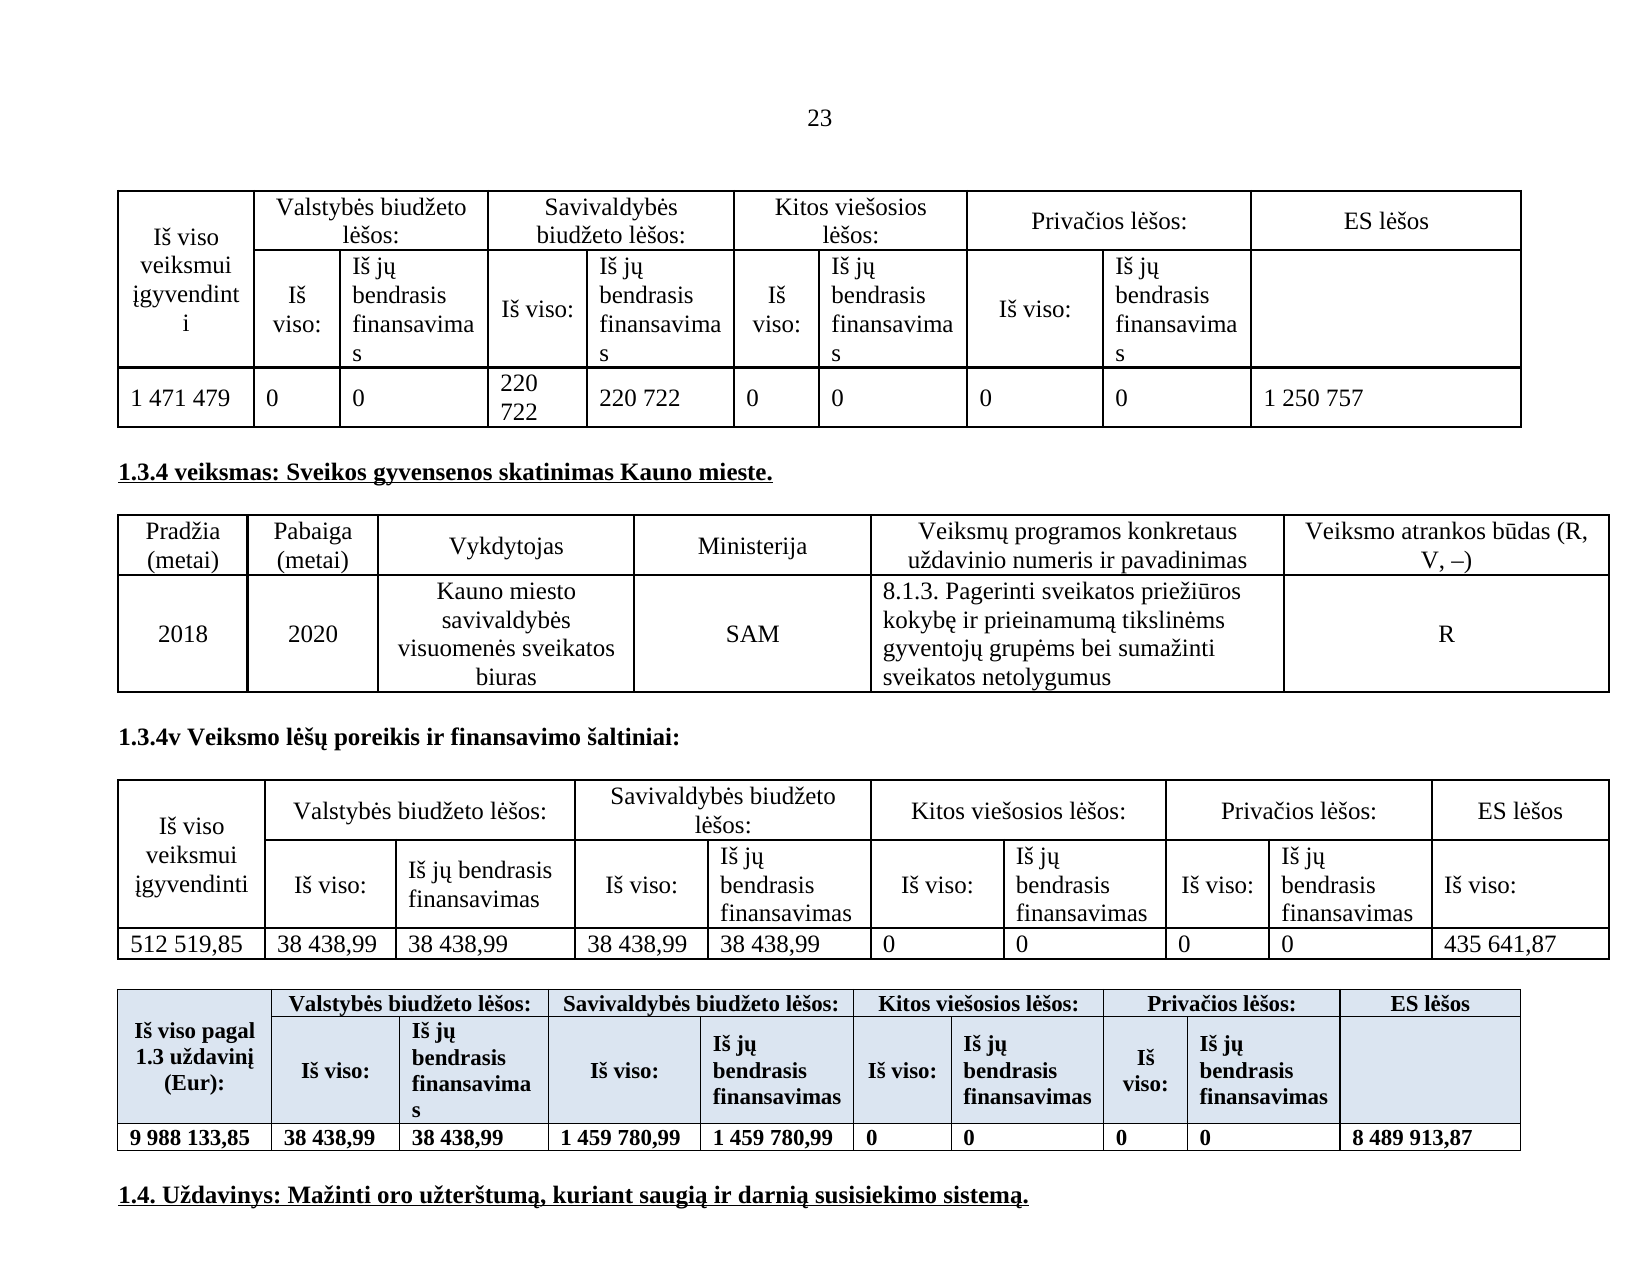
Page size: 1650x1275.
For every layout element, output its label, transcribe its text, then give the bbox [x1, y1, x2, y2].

table_header Valstybės biudžeto lėšos: [272, 990, 548, 1016]
table_header Iš viso veiksmui įgyvendinti [119, 192, 253, 366]
table_header Pabaiga (metai) [249, 516, 377, 574]
table_cell 435 641,87 [1433, 929, 1608, 958]
table_cell Iš viso: [255, 251, 339, 366]
table_cell 2020 [249, 576, 377, 691]
table_cell 0 [1270, 929, 1431, 958]
table_header Iš viso pagal 1.3 uždavinį (Eur): [118, 990, 271, 1123]
table_header Savivaldybės biudžeto lėšos: [549, 990, 853, 1016]
table_cell Iš jų bendrasis finansavimas [341, 251, 487, 366]
table_cell 0 [872, 929, 1003, 958]
table_header Veiksmų programos konkretaus uždavinio numeris ir pavadinimas [872, 516, 1283, 574]
table_cell 38 438,99 [576, 929, 707, 958]
table_cell 0 [1104, 369, 1250, 426]
table_cell Iš jų bendrasis finansavimas [1270, 841, 1431, 927]
table_header Iš viso veiksmui įgyvendinti [119, 781, 264, 927]
table_cell Iš viso: [266, 841, 395, 927]
table_cell 38 438,99 [400, 1124, 548, 1150]
table_cell Iš viso: [968, 251, 1102, 366]
table_header Privačios lėšos: [1104, 990, 1339, 1016]
table_cell 0 [735, 369, 818, 426]
table_cell 220 722 [588, 369, 733, 426]
table_header Kitos viešosios lėšos: [735, 192, 966, 249]
table_cell Iš jų bendrasis finansavimas [397, 841, 574, 927]
table_cell SAM [635, 576, 870, 691]
table_cell 0 [1005, 929, 1165, 958]
table_cell 0 [968, 369, 1102, 426]
table_header ES lėšos [1252, 192, 1520, 249]
table_cell 38 438,99 [709, 929, 870, 958]
table_cell Iš jų bendrasis finansavimas [952, 1017, 1103, 1123]
table_header Savivaldybės biudžeto lėšos: [489, 192, 733, 249]
table_cell Iš jų bendrasis finansavimas [1104, 251, 1250, 366]
table_cell Iš viso: [735, 251, 818, 366]
table_header ES lėšos [1433, 781, 1608, 839]
table_cell Iš viso: [272, 1017, 399, 1123]
table_cell Iš viso: [576, 841, 707, 927]
table_cell [1252, 251, 1520, 366]
table_cell 8.1.3. Pagerinti sveikatos priežiūros kokybę ir prieinamumą tikslinėms gyventojų grupėms bei sumažinti sveikatos netolygumus [872, 576, 1283, 691]
table_header Kitos viešosios lėšos: [854, 990, 1103, 1016]
table_cell 2018 [119, 576, 246, 691]
table_header Valstybės biudžeto lėšos: [266, 781, 574, 839]
table_cell 8 489 913,87 [1341, 1124, 1520, 1150]
table_cell Iš jų bendrasis finansavimas [400, 1017, 548, 1123]
table_header Valstybės biudžeto lėšos: [255, 192, 487, 249]
table_cell 0 [820, 369, 966, 426]
table_cell Iš jų bendrasis finansavimas [701, 1017, 853, 1123]
text 1.4. Uždavinys: Mažinti oro užterštumą, kuriant saugią ir darnią susisiekimo sistemą. [118, 1180, 1521, 1209]
table_cell 0 [952, 1124, 1103, 1150]
table_cell Iš viso: [1167, 841, 1268, 927]
table_cell 38 438,99 [272, 1124, 399, 1150]
table_cell 0 [1167, 929, 1268, 958]
table_cell Iš viso: [872, 841, 1003, 927]
table_cell 1 471 479 [119, 369, 253, 426]
table_cell 1 459 780,99 [701, 1124, 853, 1150]
table_cell 220 722 [489, 369, 586, 426]
text 1.3.4v Veiksmo lėšų poreikis ir finansavimo šaltiniai: [118, 722, 1521, 751]
table_cell Iš jų bendrasis finansavimas [709, 841, 870, 927]
table_cell Iš viso: [1433, 841, 1608, 927]
table_cell 38 438,99 [397, 929, 574, 958]
table_cell 0 [854, 1124, 951, 1150]
table_header Ministerija [635, 516, 870, 574]
table_cell 9 988 133,85 [118, 1124, 271, 1150]
table_cell 0 [255, 369, 339, 426]
table_cell 512 519,85 [119, 929, 264, 958]
table_header Kitos viešosios lėšos: [872, 781, 1165, 839]
table_cell Iš viso: [1104, 1017, 1187, 1123]
table_cell Kauno miesto savivaldybės visuomenės sveikatos biuras [379, 576, 633, 691]
table_cell 0 [1104, 1124, 1187, 1150]
table_header Pradžia (metai) [119, 516, 246, 574]
table_cell 1 250 757 [1252, 369, 1520, 426]
table_cell 1 459 780,99 [549, 1124, 700, 1150]
table_cell 38 438,99 [266, 929, 395, 958]
table_cell Iš jų bendrasis finansavimas [588, 251, 733, 366]
table_cell [1341, 1017, 1520, 1123]
table_header Privačios lėšos: [1167, 781, 1431, 839]
table_cell 0 [1188, 1124, 1339, 1150]
table_cell Iš jų bendrasis finansavimas [1005, 841, 1165, 927]
table_cell R [1285, 576, 1608, 691]
table_header Savivaldybės biudžeto lėšos: [576, 781, 870, 839]
table_cell Iš viso: [854, 1017, 951, 1123]
table_cell Iš jų bendrasis finansavimas [820, 251, 966, 366]
table_header Vykdytojas [379, 516, 633, 574]
text 1.3.4 veiksmas: Sveikos gyvensenos skatinimas Kauno mieste. [118, 457, 1521, 486]
table_cell Iš viso: [549, 1017, 700, 1123]
table_header Veiksmo atrankos būdas (R, V, –) [1285, 516, 1608, 574]
table_header Privačios lėšos: [968, 192, 1250, 249]
table_header ES lėšos [1341, 990, 1520, 1016]
table_cell Iš jų bendrasis finansavimas [1188, 1017, 1339, 1123]
table_cell 0 [341, 369, 487, 426]
table_cell Iš viso: [489, 251, 586, 366]
